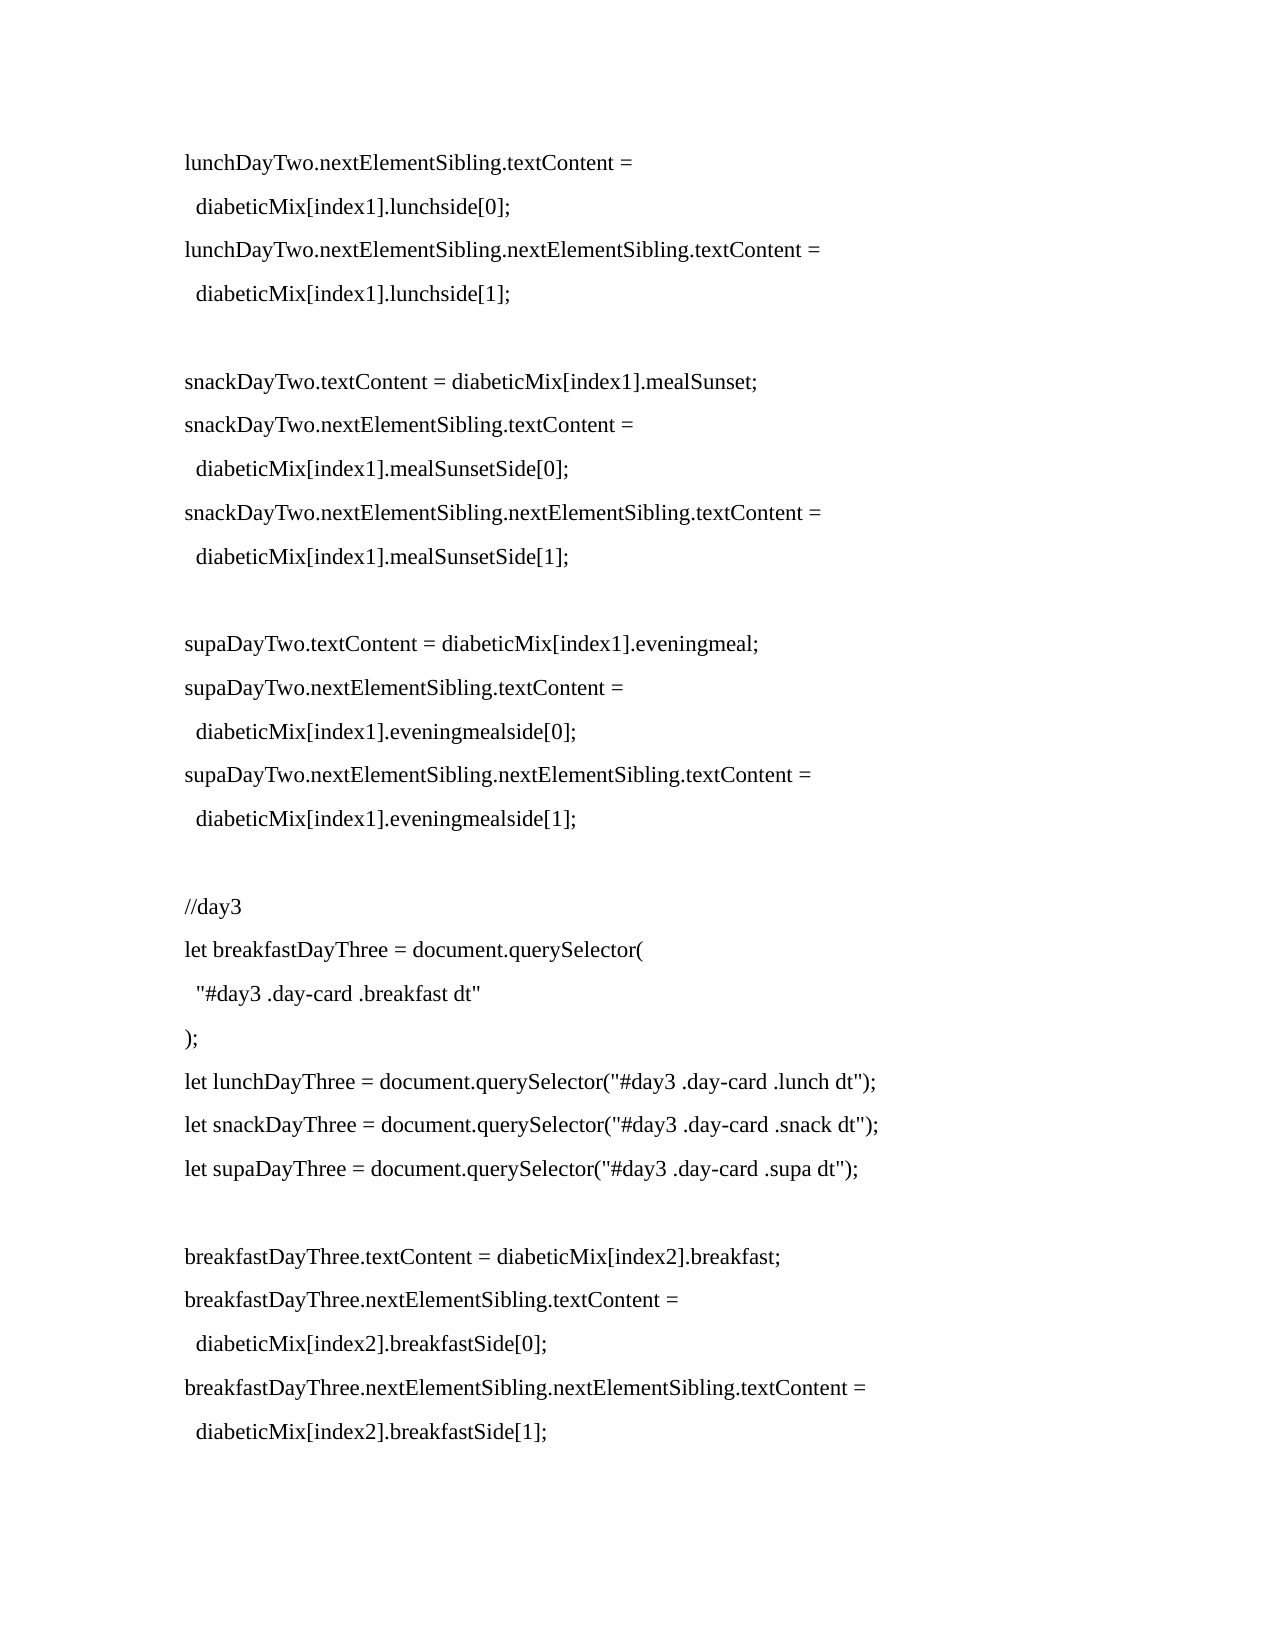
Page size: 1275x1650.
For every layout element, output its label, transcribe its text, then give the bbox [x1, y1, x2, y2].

text let supaDayThree = document.querySelector("#day3 .day-card .supa dt"); [150, 1156, 1125, 1182]
text let snackDayThree = document.querySelector("#day3 .day-card .snack dt"); [150, 1112, 1125, 1138]
text //day3 [150, 894, 1125, 919]
text supaDayTwo.textContent = diabeticMix[index1].eveningmeal; [150, 631, 1125, 657]
text lunchDayTwo.nextElementSibling.textContent = [150, 150, 1125, 175]
text breakfastDayThree.textContent = diabeticMix[index2].breakfast; [150, 1244, 1125, 1269]
text diabeticMix[index2].breakfastSide[1]; [150, 1419, 1125, 1444]
text diabeticMix[index1].lunchside[0]; [150, 194, 1125, 219]
text snackDayTwo.nextElementSibling.nextElementSibling.textContent = [150, 500, 1125, 525]
text diabeticMix[index1].lunchside[1]; [150, 281, 1125, 307]
text supaDayTwo.nextElementSibling.textContent = [150, 675, 1125, 700]
text let breakfastDayThree = document.querySelector( [150, 937, 1125, 963]
text snackDayTwo.textContent = diabeticMix[index1].mealSunset; [150, 369, 1125, 394]
text diabeticMix[index1].eveningmealside[1]; [150, 806, 1125, 832]
text supaDayTwo.nextElementSibling.nextElementSibling.textContent = [150, 762, 1125, 788]
text breakfastDayThree.nextElementSibling.nextElementSibling.textContent = [150, 1375, 1125, 1400]
text diabeticMix[index2].breakfastSide[0]; [150, 1331, 1125, 1357]
text snackDayTwo.nextElementSibling.textContent = [150, 412, 1125, 438]
text ); [150, 1025, 1125, 1050]
text lunchDayTwo.nextElementSibling.nextElementSibling.textContent = [150, 237, 1125, 263]
text let lunchDayThree = document.querySelector("#day3 .day-card .lunch dt"); [150, 1069, 1125, 1094]
text diabeticMix[index1].eveningmealside[0]; [150, 719, 1125, 744]
text breakfastDayThree.nextElementSibling.textContent = [150, 1287, 1125, 1313]
text "#day3 .day-card .breakfast dt" [150, 981, 1125, 1007]
text diabeticMix[index1].mealSunsetSide[1]; [150, 544, 1125, 569]
text diabeticMix[index1].mealSunsetSide[0]; [150, 456, 1125, 482]
